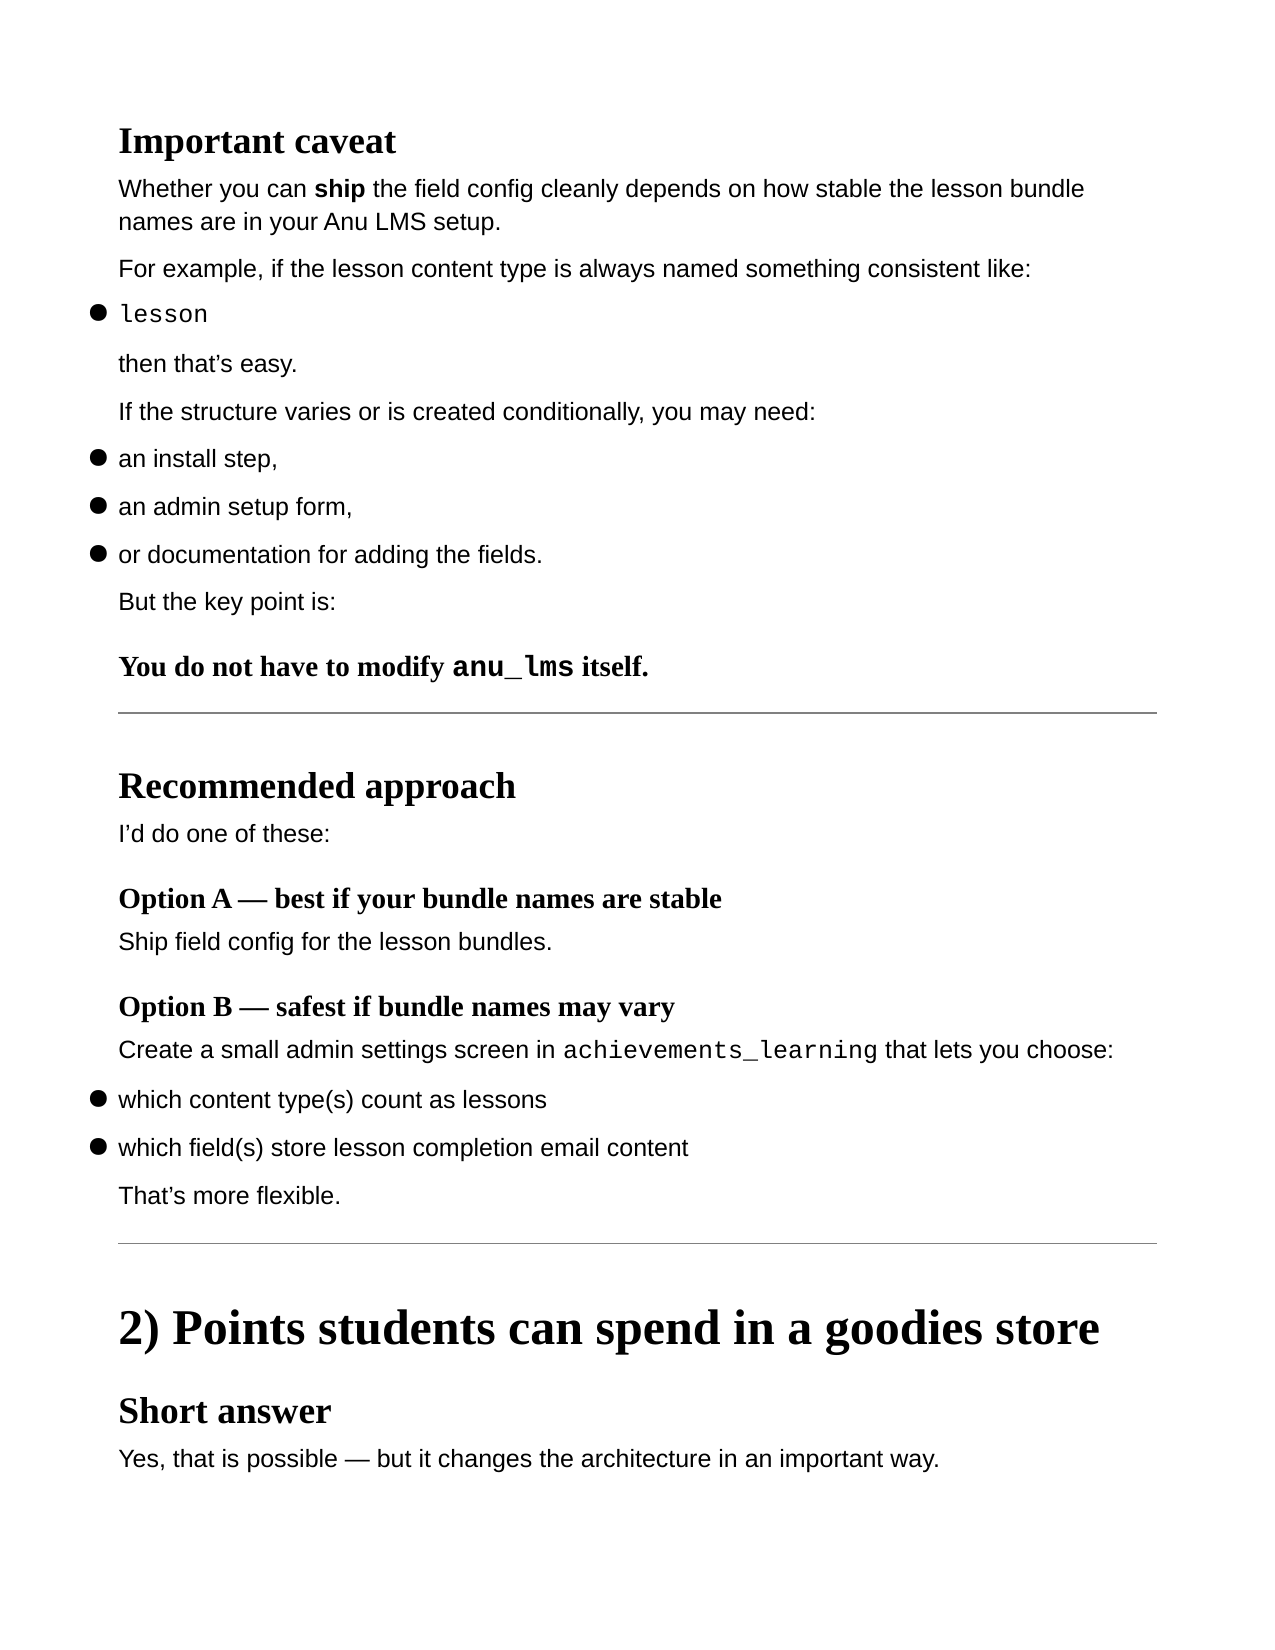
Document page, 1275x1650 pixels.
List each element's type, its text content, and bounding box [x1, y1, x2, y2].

list an admin setup form, [118, 492, 1157, 521]
text Ship field config for the lesson bundles. [118, 927, 1157, 956]
subtitle Short answer [118, 1388, 1157, 1432]
text Yes, that is possible — but it changes the architecture in an important way. [118, 1444, 1157, 1473]
text Whether you can ship the field config cleanly depends on how stable the lesson bundle names are in your Anu LMS setup. [118, 174, 1157, 236]
subtitle Important caveat [118, 118, 1157, 161]
subtitle Option B — safest if bundle names may vary [118, 989, 1157, 1023]
subtitle You do not have to modify anu_lms itself. [118, 649, 1157, 686]
text I’d do one of these: [118, 819, 1157, 848]
list which content type(s) count as lessons [118, 1085, 1157, 1114]
list which field(s) store lesson completion email content [118, 1133, 1157, 1162]
list an install step, [118, 444, 1157, 473]
text Create a small admin settings screen in achievements_learning that lets you choose: [118, 1035, 1157, 1066]
text If the structure varies or is created conditionally, you may need: [118, 397, 1157, 425]
subtitle 2) Points students can spend in a goodies store [118, 1298, 1157, 1355]
text For example, if the lesson content type is always named something consistent like: [118, 254, 1157, 283]
text That’s more flexible. [118, 1181, 1157, 1209]
text But the key point is: [118, 587, 1157, 616]
list lesson [118, 302, 1157, 330]
subtitle Recommended approach [118, 763, 1157, 806]
list or documentation for adding the fields. [118, 540, 1157, 568]
text then that’s easy. [118, 349, 1157, 378]
subtitle Option A — best if your bundle names are stable [118, 881, 1157, 914]
